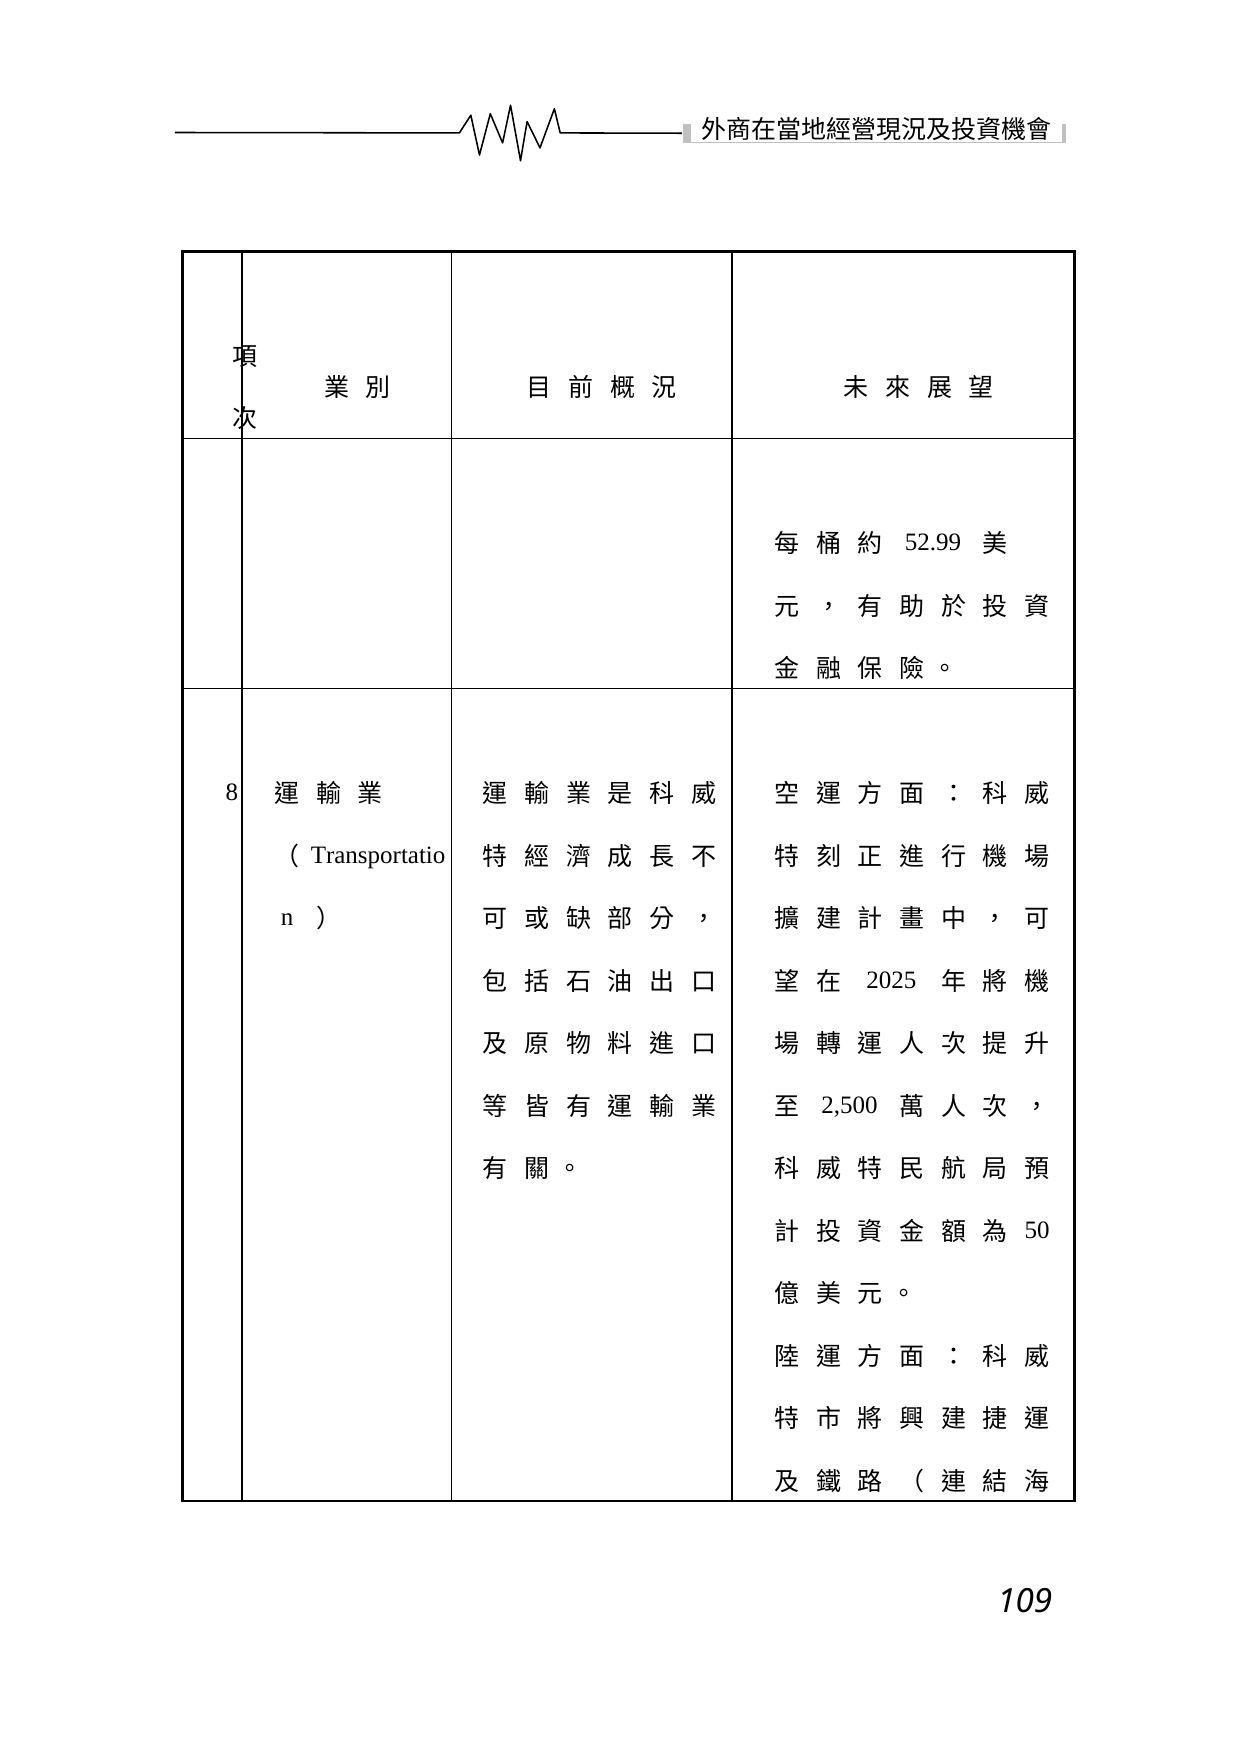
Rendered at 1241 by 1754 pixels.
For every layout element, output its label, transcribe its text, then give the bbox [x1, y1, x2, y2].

table_cell 運輸業 （Transportation） [243, 689, 451, 1500]
table_cell [243, 439, 451, 688]
table_header 業別 [243, 253, 451, 438]
table_cell 8 [184, 689, 241, 1500]
table_cell [184, 439, 241, 688]
table_header 未來展望 [733, 253, 1073, 438]
table_header 項次 [184, 253, 241, 438]
table_cell 運輸業是科威特經濟成長不可或缺部分，包括石油出口及原物料進口等皆有運輸業有關。 [452, 689, 731, 1500]
table_cell [452, 439, 731, 688]
table_cell 空運方面：科威特刻正進行機場擴建計畫中，可望在2025年將機場轉運人次提升至2,500萬人次，科威特民航局預計投資金額為50億美元。 陸運方面：科威特市將興建捷運及鐵路（連結海 [733, 689, 1073, 1500]
table_header 目前概況 [452, 253, 731, 438]
table_cell 每桶約52.99美元，有助於投資金融保險。 [733, 439, 1073, 688]
